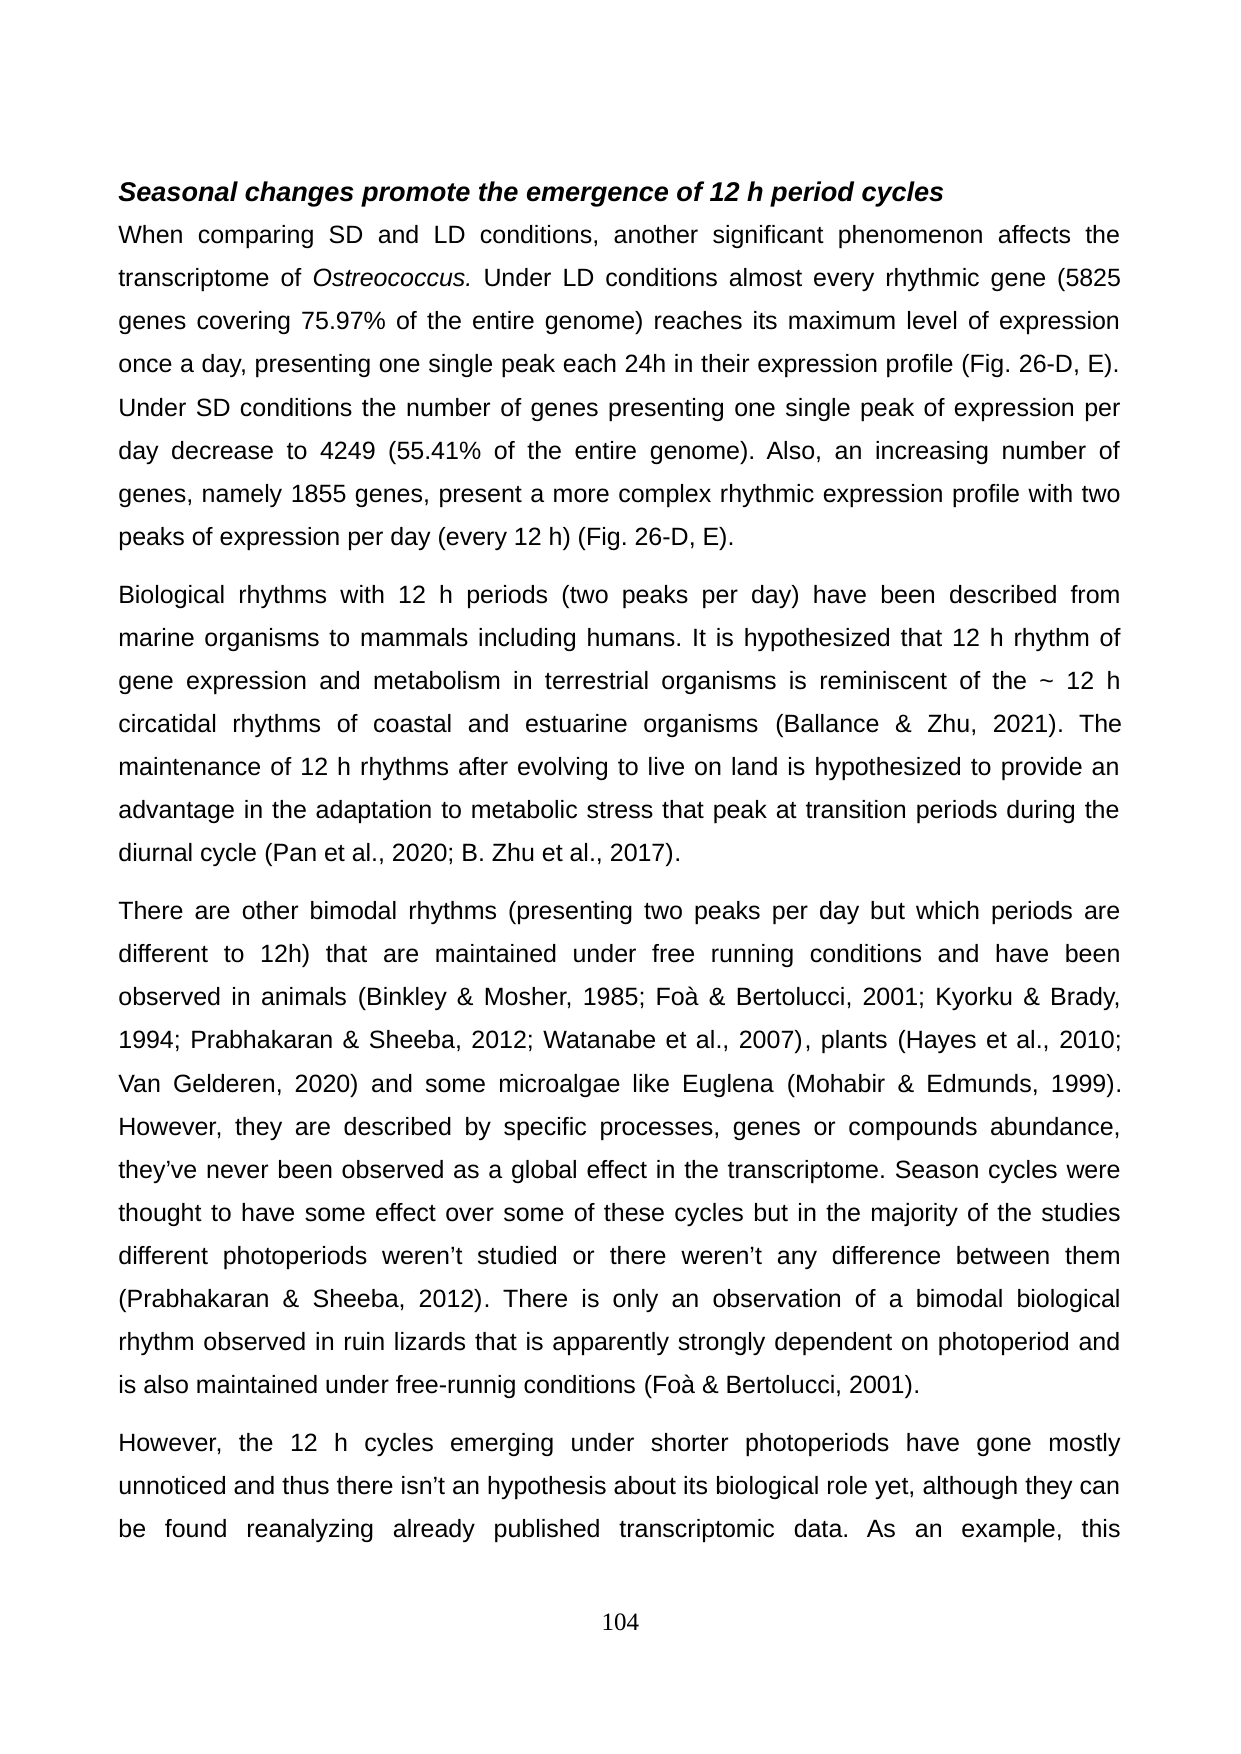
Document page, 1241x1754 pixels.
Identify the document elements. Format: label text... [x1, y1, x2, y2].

subtitle Seasonal changes promote the emergence of 12 h period cycles [118, 176, 1122, 208]
text There are other bimodal rhythms (presenting two peaks per day but which periods are different to 12h) that are maintained under free running conditions and have been observed in animals (Binkley & Mosher, 1985; Foà & Bertolucci, 2001; Kyorku & Brady, 1994; Prabhakaran & Sheeba, 2012; Watanabe et al., 2007)⁠, plants (Hayes et al., 2010; Van Gelderen, 2020)⁠ and some microalgae like Euglena (Mohabir & Edmunds, 1999)⁠. However, they are described by specific processes, genes or compounds abundance, they’ve never been observed as a global effect in the transcriptome. Season cycles were thought to have some effect over some of these cycles but in the majority of the studies different photoperiods weren’t studied or there weren’t any difference between them (Prabhakaran & Sheeba, 2012)⁠. There is only an observation of a bimodal biological rhythm observed in ruin lizards that is apparently strongly dependent on photoperiod and is also maintained under free-runnig conditions (Foà & Bertolucci, 2001)⁠. [118, 896, 1122, 1399]
text Biological rhythms with 12 h periods (two peaks per day) have been described from marine organisms to mammals including humans. It is hypothesized that 12 h rhythm of gene expression and metabolism in terrestrial organisms is reminiscent of the ~ 12 h circatidal rhythms of coastal and estuarine organisms (Ballance & Zhu, 2021)⁠. The maintenance of 12 h rhythms after evolving to live on land is hypothesized to provide an advantage in the adaptation to metabolic stress that peak at transition periods during the diurnal cycle (Pan et al., 2020; B. Zhu et al., 2017)⁠. [118, 580, 1122, 867]
text However, the 12 h cycles emerging under shorter photoperiods have gone mostly unnoticed and thus there isn’t an hypothesis about its biological role yet, although they can be found reanalyzing already published transcriptomic data. As an example, this [118, 1428, 1122, 1543]
text When comparing SD and LD conditions, another significant phenomenon affects the transcriptome of Ostreococcus. Under LD conditions almost every rhythmic gene (5825 genes covering 75.97% of the entire genome) reaches its maximum level of expression once a day, presenting one single peak each 24h in their expression profile (Fig. 26-D, E). Under SD conditions the number of genes presenting one single peak of expression per day decrease to 4249 (55.41% of the entire genome). Also, an increasing number of genes, namely 1855 genes, present a more complex rhythmic expression profile with two peaks of expression per day (every 12 h) (Fig. 26-D, E). [118, 220, 1122, 551]
